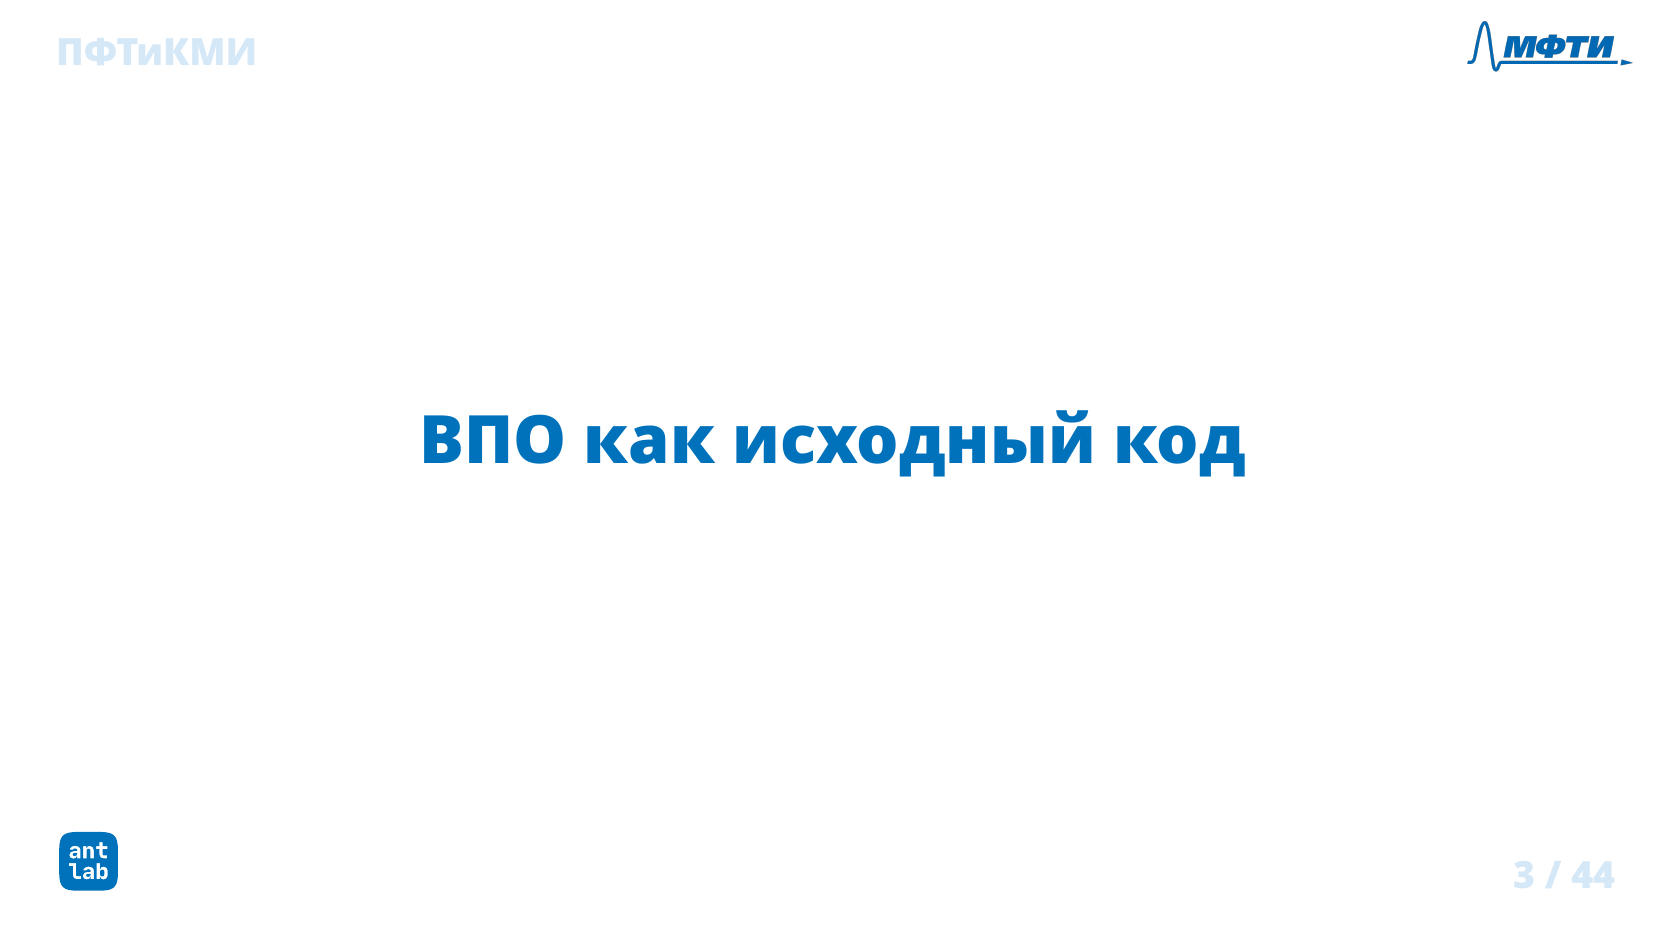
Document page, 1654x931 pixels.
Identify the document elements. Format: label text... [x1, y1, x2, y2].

title ВПО как исходный код [88, 342, 1577, 532]
picture [1446, 0, 1654, 93]
